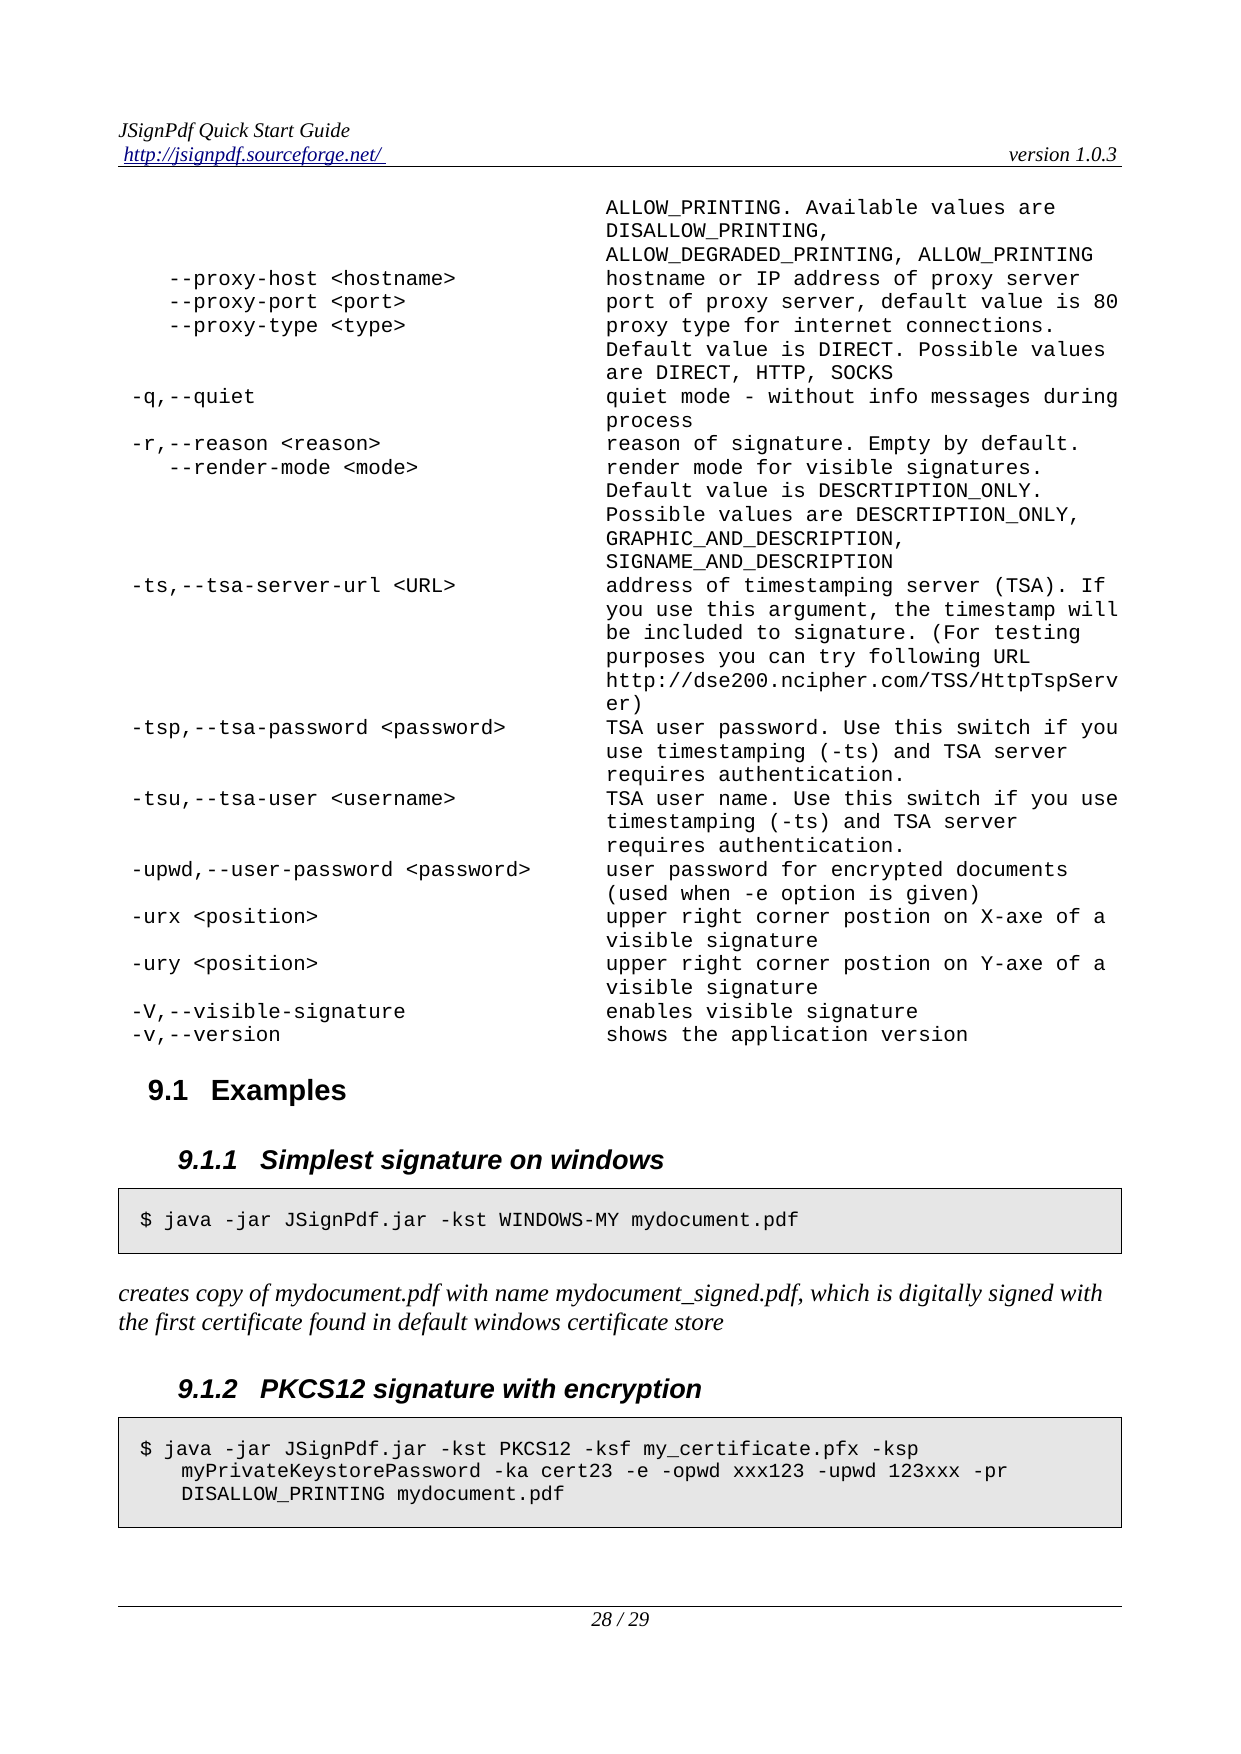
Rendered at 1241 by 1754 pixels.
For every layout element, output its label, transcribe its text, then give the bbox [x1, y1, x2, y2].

text ALLOW_DEGRADED_PRINTING, ALLOW_PRINTING [118, 244, 1122, 268]
text requires authentication. [118, 764, 1122, 788]
text DISALLOW_PRINTING, [118, 220, 1122, 244]
text you use this argument, the timestamp will [118, 599, 1122, 622]
text process [118, 409, 1122, 433]
text --proxy-port <port> port of proxy server, default value is 80 [118, 291, 1122, 315]
text timestamping (-ts) and TSA server [118, 812, 1122, 835]
text er) [118, 693, 1122, 717]
text (used when -e option is given) [118, 882, 1122, 906]
text -tsu,--tsa-user <username> TSA user name. Use this switch if you use [118, 788, 1122, 812]
text SIGNAME_AND_DESCRIPTION [118, 551, 1122, 575]
text --proxy-host <hostname> hostname or IP address of proxy server [118, 268, 1122, 291]
text -r,--reason <reason> reason of signature. Empty by default. [118, 433, 1122, 457]
text Possible values are DESCRTIPTION_ONLY, [118, 504, 1122, 528]
text -urx <position> upper right corner postion on X-axe of a [118, 906, 1122, 930]
text -q,--quiet quiet mode - without info messages during [118, 386, 1122, 409]
text Default value is DESCRTIPTION_ONLY. [118, 481, 1122, 504]
text -v,--version shows the application version [118, 1024, 1122, 1048]
text $ java -jar JSignPdf.jar -kst PKCS12 -ksf my_certificate.pfx -ksp myPrivateKeystorePassword -ka cert23 -e -opwd xxx123 -upwd 123xxx -pr DISALLOW_PRINTING mydocument.pdf [119, 1418, 1121, 1527]
text are DIRECT, HTTP, SOCKS [118, 362, 1122, 386]
text -upwd,--user-password <password> user password for encrypted documents [118, 859, 1122, 882]
subtitle PKCS12 signature with encryption [177, 1373, 1122, 1404]
text --proxy-type <type> proxy type for internet connections. [118, 315, 1122, 339]
subtitle Examples [148, 1073, 1116, 1107]
text requires authentication. [118, 835, 1122, 859]
text -ts,--tsa-server-url <URL> address of timestamping server (TSA). If [118, 575, 1122, 599]
text $ java -jar JSignPdf.jar -kst WINDOWS-MY mydocument.pdf [119, 1189, 1121, 1253]
text visible signature [118, 977, 1122, 1001]
text -tsp,--tsa-password <password> TSA user password. Use this switch if you [118, 717, 1122, 741]
text purposes you can try following URL [118, 646, 1122, 670]
text ALLOW_PRINTING. Available values are [118, 197, 1122, 220]
text Default value is DIRECT. Possible values [118, 339, 1122, 362]
text --render-mode <mode> render mode for visible signatures. [118, 457, 1122, 481]
text visible signature [118, 930, 1122, 953]
subtitle Simplest signature on windows [177, 1144, 1122, 1175]
text -ury <position> upper right corner postion on Y-axe of a [118, 953, 1122, 977]
text use timestamping (-ts) and TSA server [118, 741, 1122, 764]
text creates copy of mydocument.pdf with name mydocument_signed.pdf, which is digitally signed with the first certificate found in default windows certificate store [118, 1278, 1122, 1336]
text http://dse200.ncipher.com/TSS/HttpTspServ [118, 670, 1122, 693]
text be included to signature. (For testing [118, 622, 1122, 646]
text -V,--visible-signature enables visible signature [118, 1001, 1122, 1024]
text GRAPHIC_AND_DESCRIPTION, [118, 528, 1122, 551]
